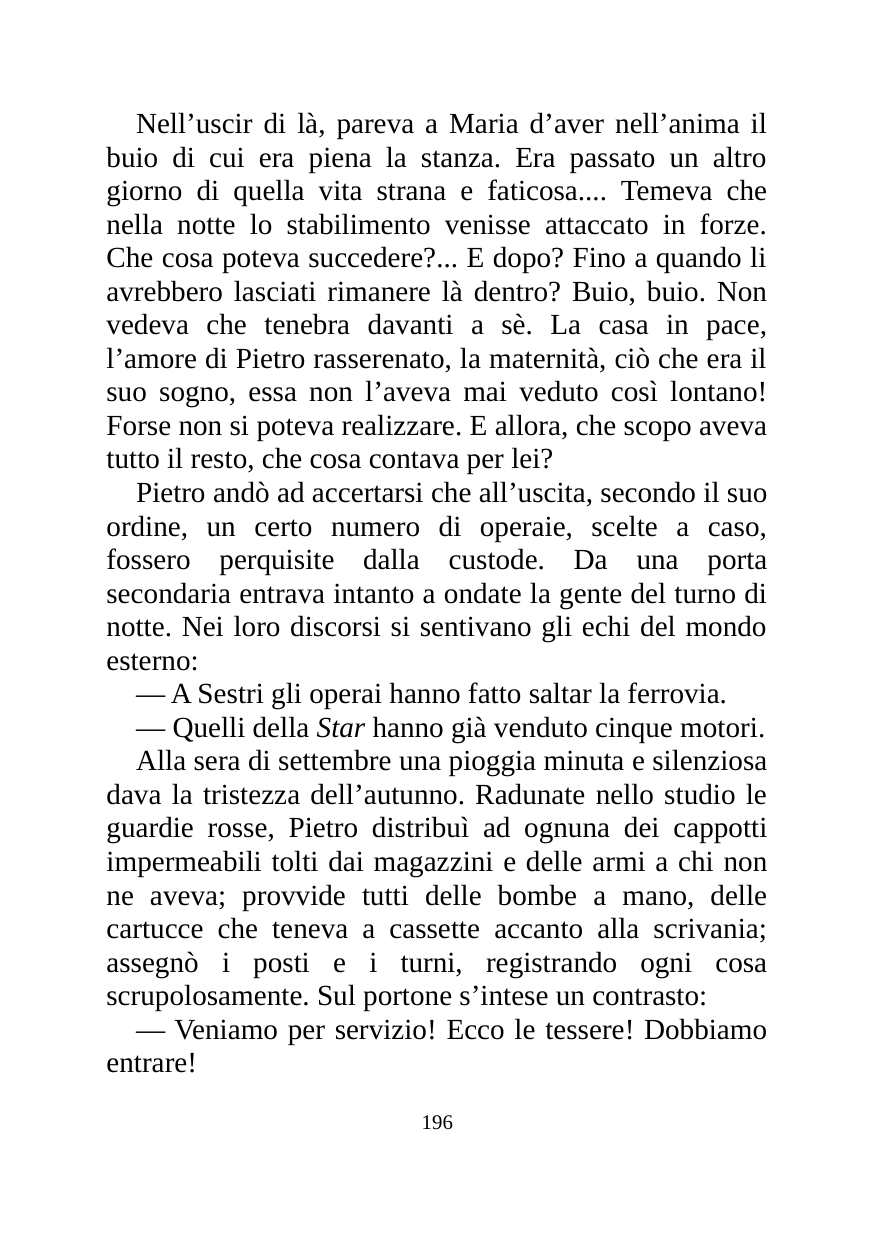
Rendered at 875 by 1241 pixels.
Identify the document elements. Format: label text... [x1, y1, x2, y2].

text — Quelli della Star hanno già venduto cinque motori. [106, 710, 768, 743]
text Nell’uscir di là, pareva a Maria d’aver nell’anima il buio di cui era piena la stanza. Era passato un altro giorno di quella vita strana e faticosa.... Temeva che nella notte lo stabilimento venisse attaccato in forze. Che cosa poteva succedere?... E dopo? Fino a quando li avrebbero lasciati rimanere là dentro? Buio, buio. Non vedeva che tenebra davanti a sè. La casa in pace, l’amore di Pietro rasserenato, la maternità, ciò che era il suo sogno, essa non l’aveva mai veduto così lontano! Forse non si poteva realizzare. E allora, che scopo aveva tutto il resto, che cosa contava per lei? [106, 106, 768, 475]
text Alla sera di settembre una pioggia minuta e silenziosa dava la tristezza dell’autunno. Radunate nello studio le guardie rosse, Pietro distribuì ad ognuna dei cappotti impermeabili tolti dai magazzini e delle armi a chi non ne aveva; provvide tutti delle bombe a mano, delle cartucce che teneva a cassette accanto alla scrivania; assegnò i posti e i turni, registrando ogni cosa scrupolosamente. Sul portone s’intese un contrasto: [106, 743, 768, 1012]
text — Veniamo per servizio! Ecco le tessere! Dobbiamo entrare! [106, 1012, 768, 1079]
text — A Sestri gli operai hanno fatto saltar la ferrovia. [106, 676, 768, 710]
text Pietro andò ad accertarsi che all’uscita, secondo il suo ordine, un certo numero di operaie, scelte a caso, fossero perquisite dalla custode. Da una porta secondaria entrava intanto a ondate la gente del turno di notte. Nei loro discorsi si sentivano gli echi del mondo esterno: [106, 475, 768, 676]
